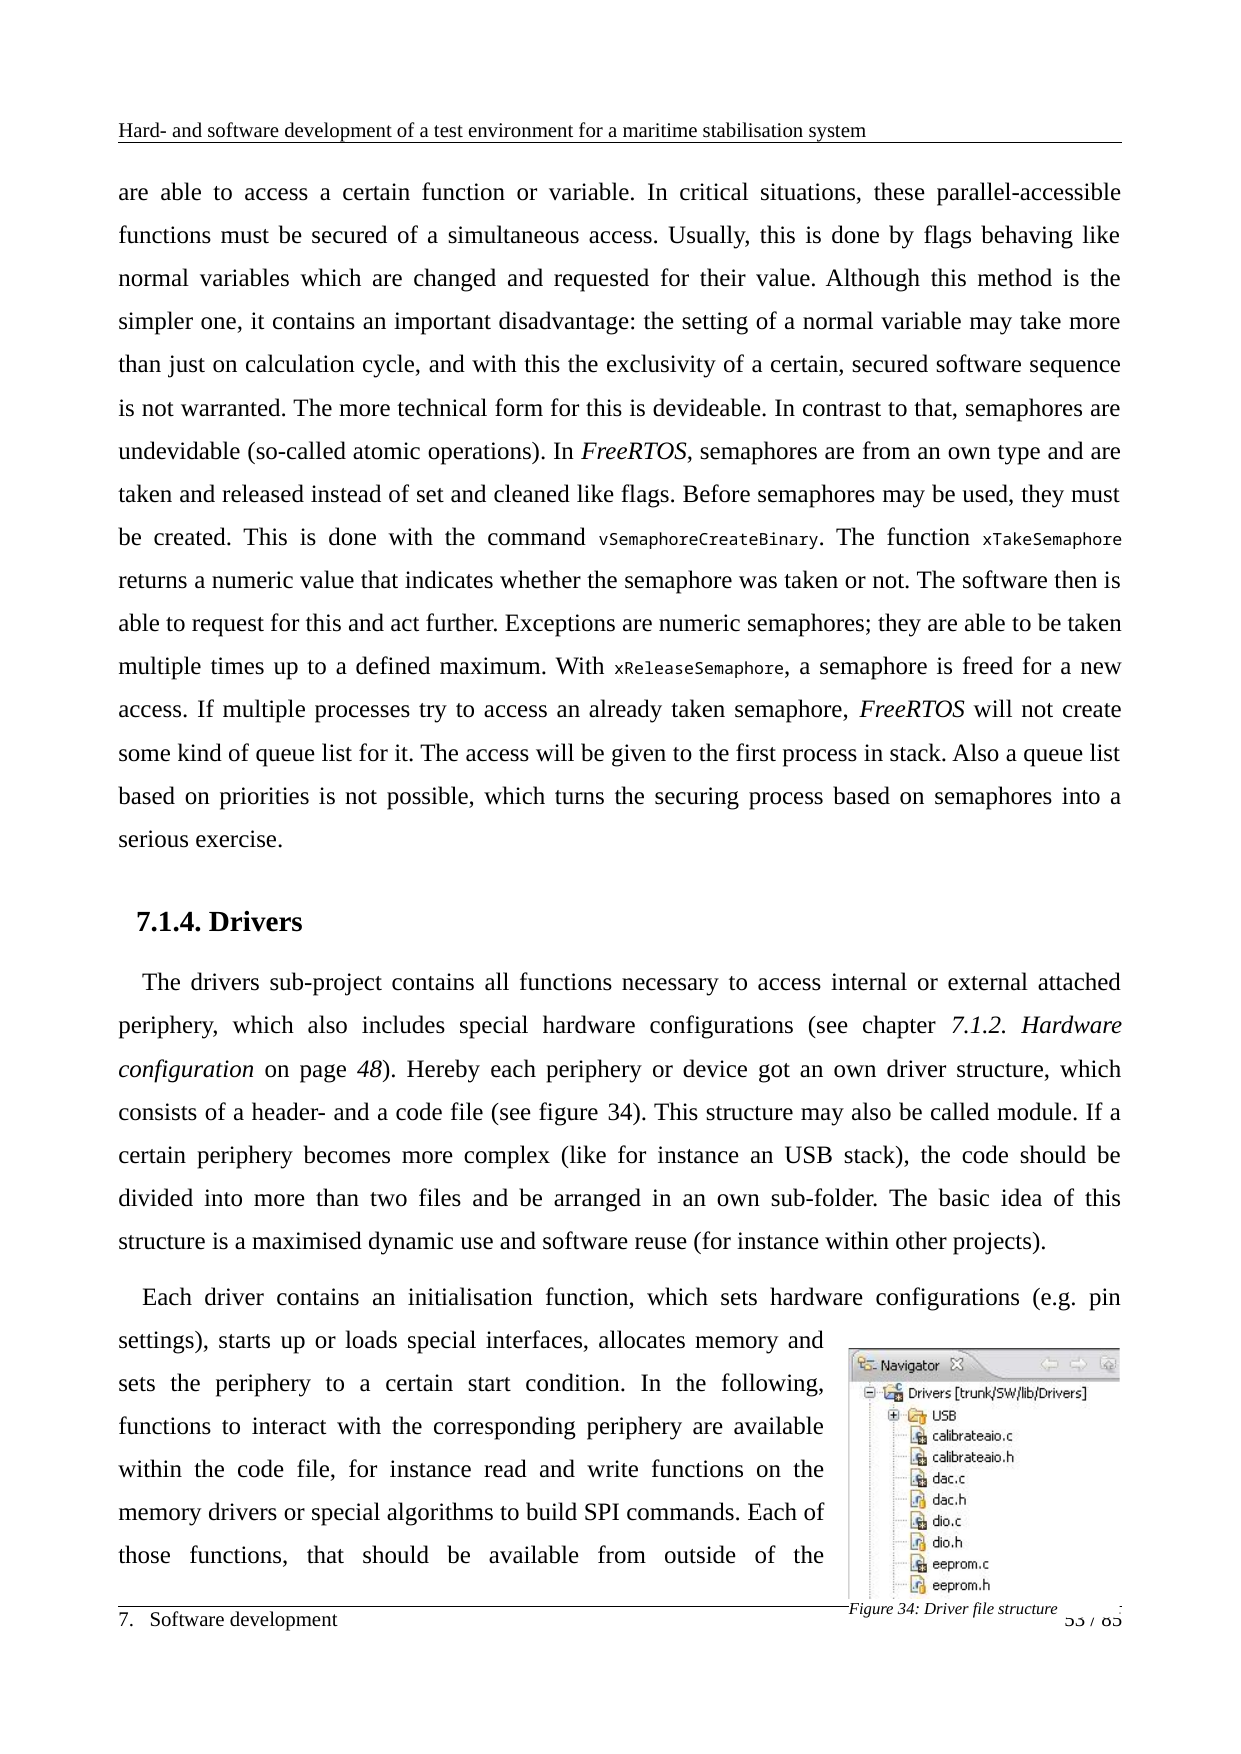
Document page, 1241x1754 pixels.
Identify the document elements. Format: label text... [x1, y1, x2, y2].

subtitle Drivers [118, 904, 1122, 938]
text are able to access a certain function or variable. In critical situations, these parallel-accessible functions must be secured of a simultaneous access. Usually, this is done by flags behaving like normal variables which are changed and requested for their value. Although this method is the simpler one, it contains an important disadvantage: the setting of a normal variable may take more than just on calculation cycle, and with this the exclusivity of a certain, secured software sequence is not warranted. The more technical form for this is devideable. In contrast to that, semaphores are undevidable (so-called atomic operations). In FreeRTOS, semaphores are from an own type and are taken and released instead of set and cleaned like flags. Before semaphores may be used, they must be created. This is done with the command vSemaphoreCreateBinary. The function xTakeSemaphore returns a numeric value that indicates whether the semaphore was taken or not. The software then is able to request for this and act further. Exceptions are numeric semaphores; they are able to be taken multiple times up to a defined maximum. With xReleaseSemaphore, a semaphore is freed for a new access. If multiple processes try to access an already taken semaphore, FreeRTOS will not create some kind of queue list for it. The access will be given to the first process in stack. Also a queue list based on priorities is not possible, which turns the securing process based on semaphores into a serious exercise. [118, 177, 1122, 853]
picture [848, 1348, 1120, 1599]
text Each driver contains an initialisation function, which sets hardware configurations (e.g. pin settings), starts up or loads special interfaces, allocates memory and sets the periphery to a certain start condition. In the following, functions to interact with the corresponding periphery are available within the code file, for instance read and write functions on the memory drivers or special algorithms to build SPI commands. Each of those functions, that should be available from outside of the [118, 1282, 1122, 1569]
text The drivers sub-project contains all functions necessary to access internal or external attached periphery, which also includes special hardware configurations (see chapter 7.1.2. Hardware configuration on page 46). Hereby each periphery or device got an own driver structure, which consists of a header- and a code file (see figure 34). This structure may also be called module. If a certain periphery becomes more complex (like for instance an USB stack), the code should be divided into more than two files and be arranged in an own sub-folder. The basic idea of this structure is a maximised dynamic use and software reuse (for instance within other projects). [118, 967, 1122, 1255]
text Figure 34: Driver file structure [849, 1599, 1120, 1618]
